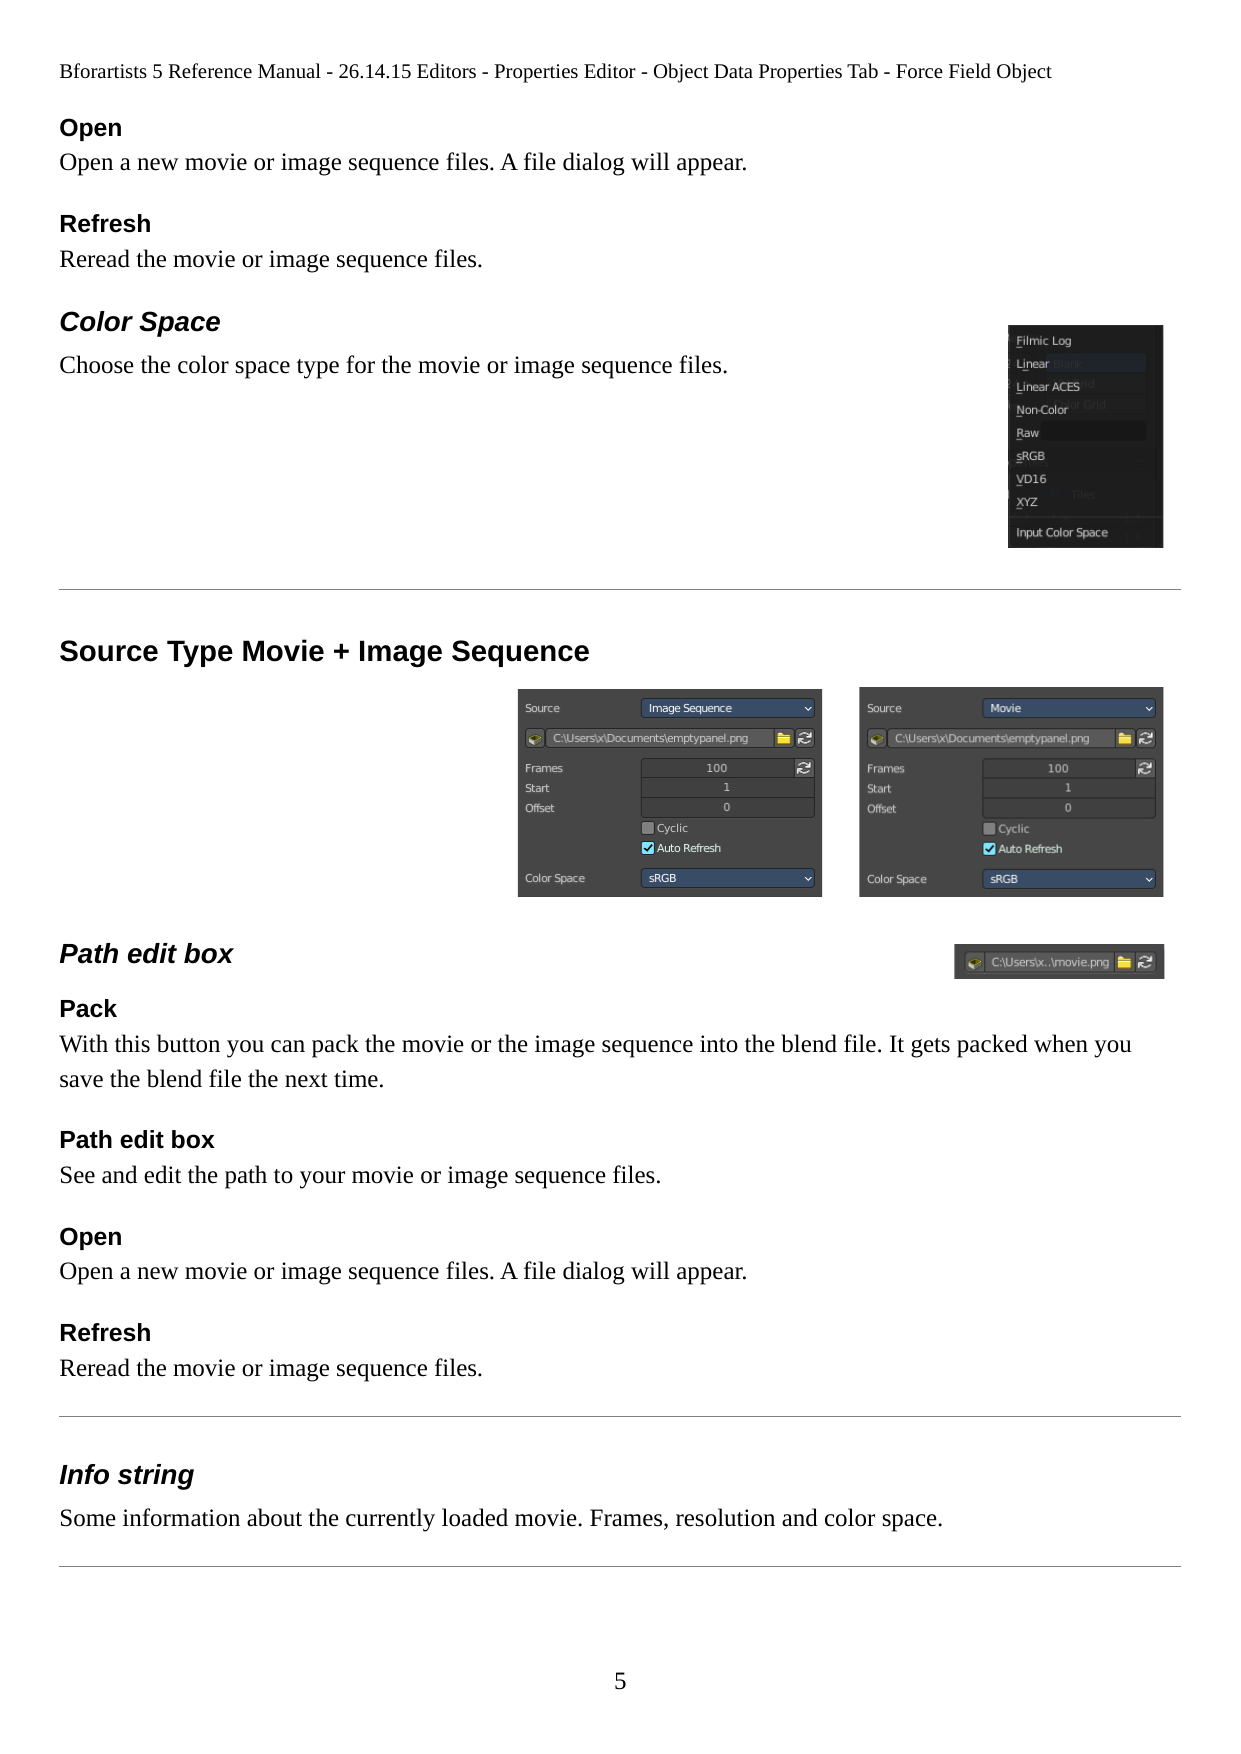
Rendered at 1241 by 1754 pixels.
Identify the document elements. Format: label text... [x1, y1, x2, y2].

subtitle Open [59, 1222, 1181, 1250]
subtitle Refresh [59, 1318, 1181, 1346]
picture [1008, 325, 1164, 548]
text With this button you can pack the movie or the image sequence into the blend file. It gets packed when you save the blend file the next time. [59, 1029, 1181, 1092]
subtitle Source Type Movie + Image Sequence [59, 633, 1181, 667]
text Reread the movie or image sequence files. [59, 1353, 1181, 1381]
text Choose the color space type for the movie or image sequence files. [59, 350, 1008, 378]
subtitle Pack [59, 994, 1181, 1023]
picture [517, 689, 823, 897]
subtitle Open [59, 113, 1181, 141]
subtitle Path edit box [59, 1125, 1181, 1154]
picture [859, 687, 1164, 897]
picture [954, 944, 1165, 979]
subtitle Color Space [59, 305, 1181, 337]
text Some information about the currently loaded movie. Frames, resolution and color space. [59, 1503, 1181, 1532]
text See and edit the path to your movie or image sequence files. [59, 1160, 1181, 1189]
subtitle Refresh [59, 209, 1181, 237]
text Open a new movie or image sequence files. A file dialog will appear. [59, 1256, 1181, 1285]
text Reread the movie or image sequence files. [59, 244, 1181, 272]
text Open a new movie or image sequence files. A file dialog will appear. [59, 147, 1181, 176]
subtitle Path edit box [59, 937, 1181, 969]
subtitle Info string [59, 1458, 1181, 1490]
